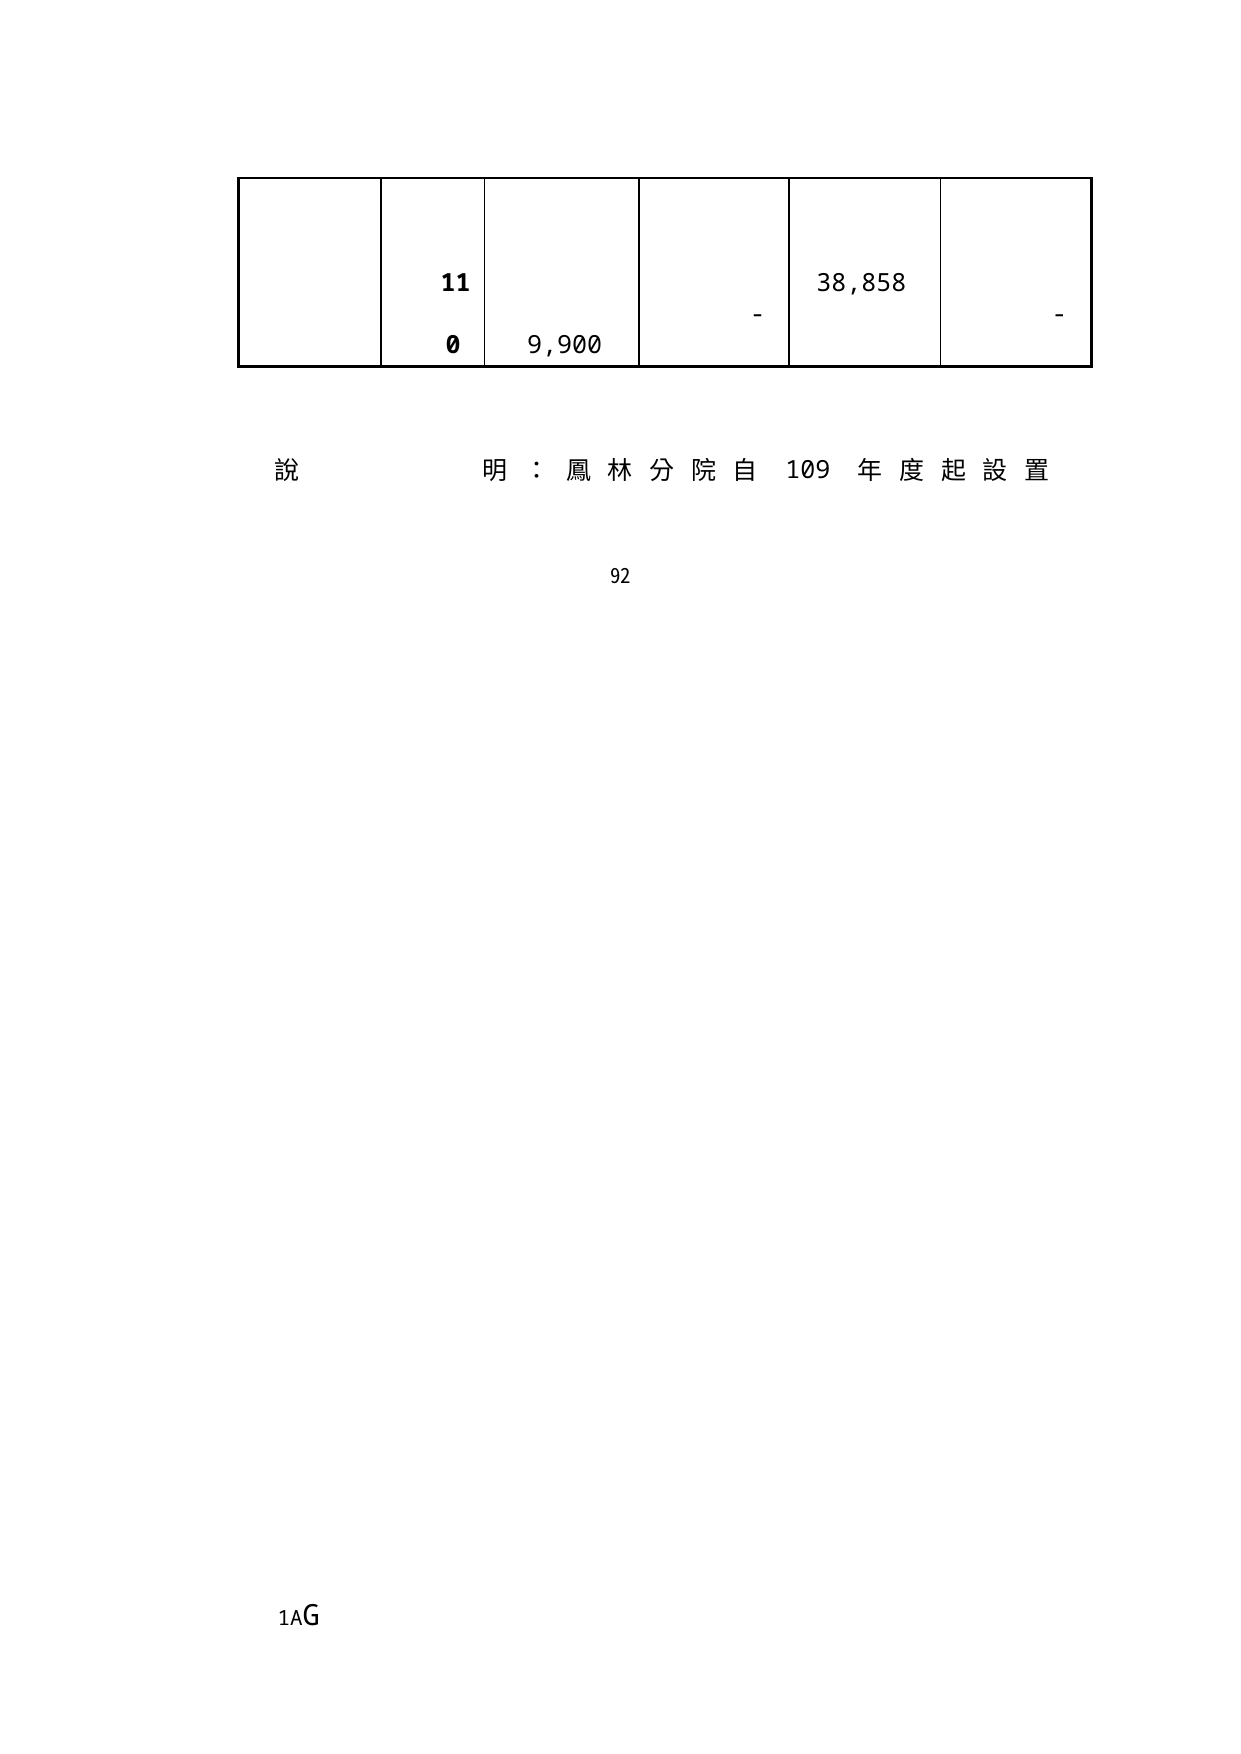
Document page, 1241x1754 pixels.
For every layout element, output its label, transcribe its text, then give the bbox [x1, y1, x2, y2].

table_cell - [640, 179, 788, 365]
table_cell 38,858 [790, 179, 940, 365]
table_cell [240, 179, 380, 365]
table_cell 9,900 [485, 179, 638, 365]
table_cell 110 [382, 179, 484, 365]
text 說 明：鳳林分院自109年度起設置 [227, 427, 1058, 490]
table_cell - [941, 179, 1090, 365]
